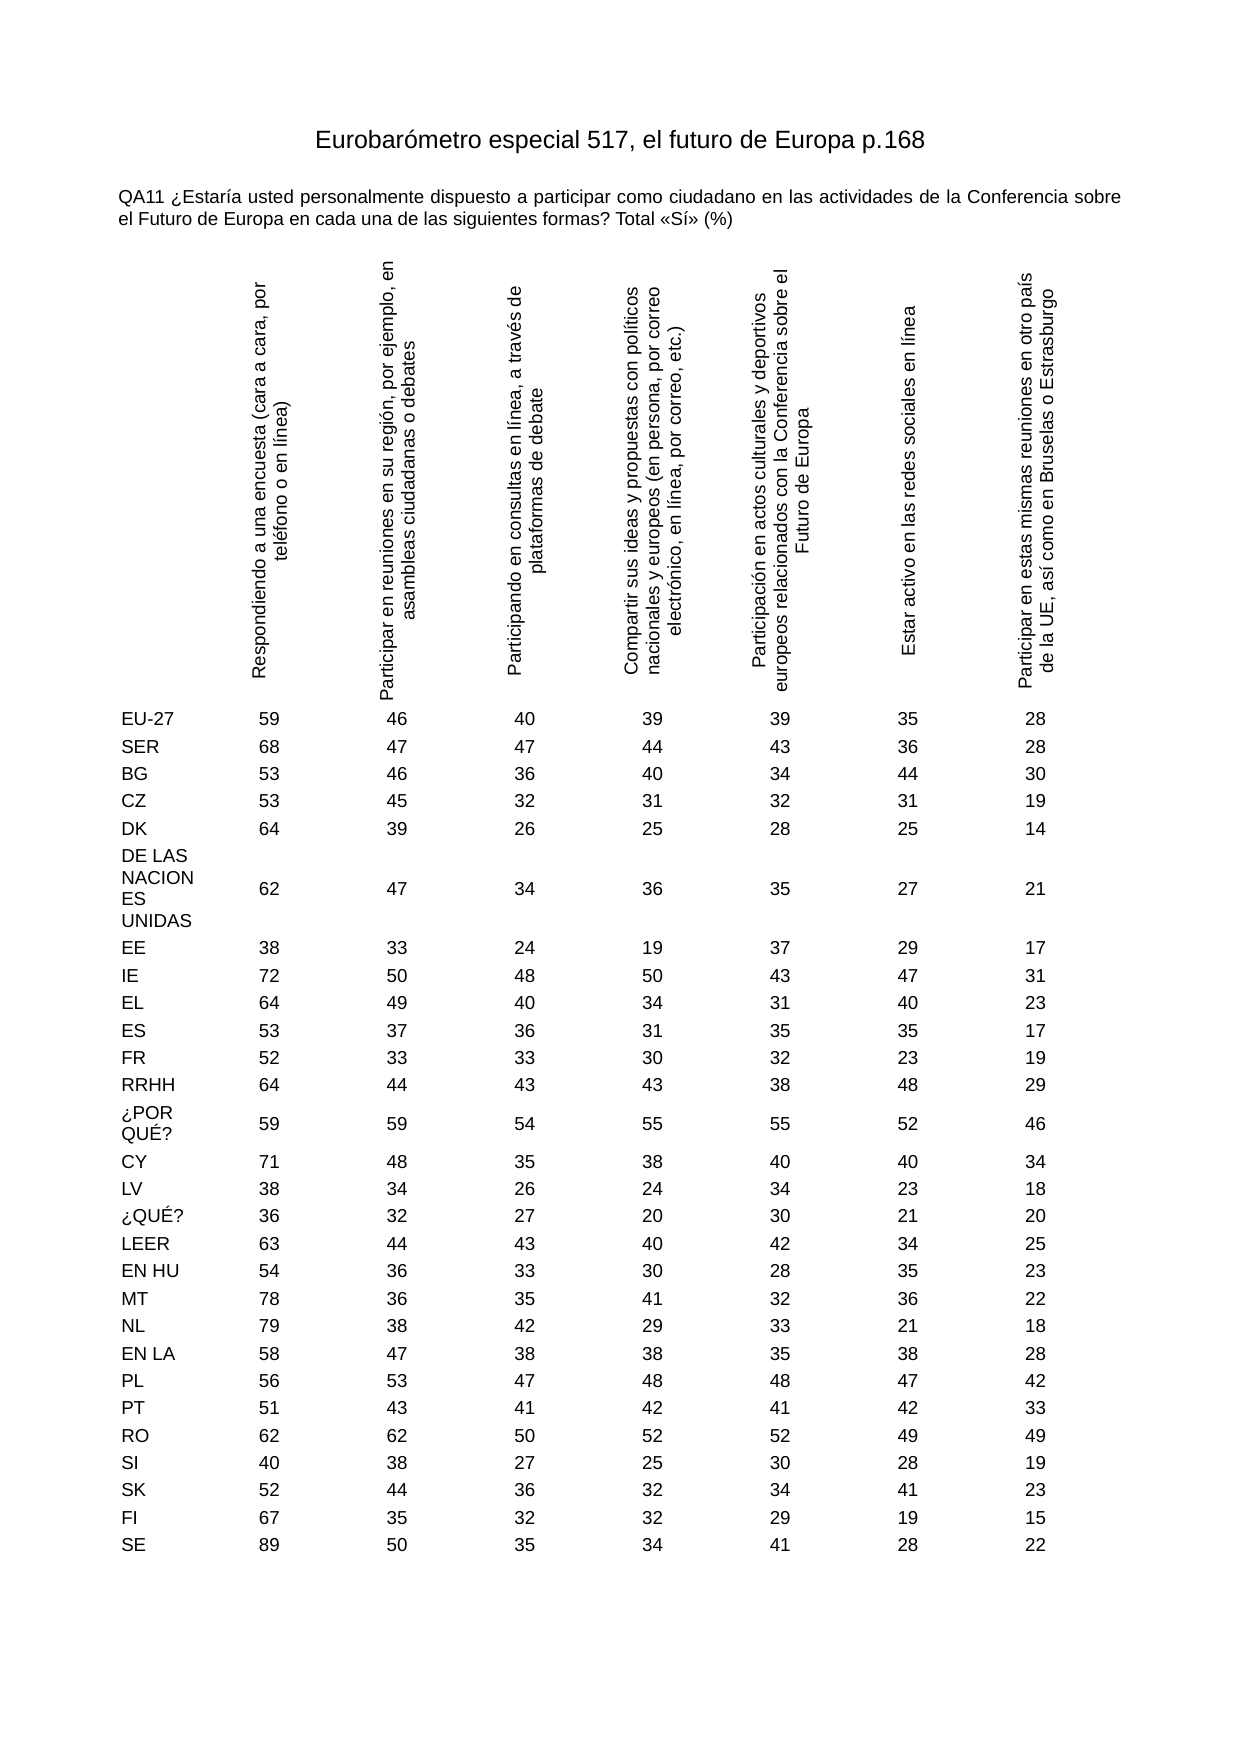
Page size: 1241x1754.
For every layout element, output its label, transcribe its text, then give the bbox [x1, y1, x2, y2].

table_cell 47 [333, 842, 461, 934]
table_cell 43 [461, 1230, 588, 1257]
table_cell 28 [844, 1449, 971, 1476]
table_cell SI [118, 1449, 205, 1476]
table_cell 19 [971, 1044, 1099, 1071]
table_cell 23 [971, 1476, 1099, 1504]
table_cell 35 [716, 1016, 844, 1044]
table_cell 62 [333, 1422, 461, 1449]
table_cell PT [118, 1394, 205, 1422]
table_cell 44 [844, 760, 971, 787]
table_cell 58 [205, 1339, 333, 1367]
table_cell 29 [971, 1071, 1099, 1099]
table_cell 36 [461, 1476, 588, 1504]
table_cell 48 [588, 1367, 716, 1394]
table_cell 28 [844, 1531, 971, 1558]
table_cell 35 [461, 1285, 588, 1312]
table_cell 41 [588, 1285, 716, 1312]
table_cell 27 [844, 842, 971, 934]
table_cell 35 [461, 1531, 588, 1558]
table_cell 18 [971, 1312, 1099, 1339]
table_cell 31 [588, 1016, 716, 1044]
table_cell 48 [716, 1367, 844, 1394]
table_cell 25 [588, 1449, 716, 1476]
table_cell 26 [461, 1175, 588, 1202]
table_header Respondiendo a una encuesta (cara a cara, por teléfono o en línea) [205, 257, 333, 705]
table_cell 49 [971, 1422, 1099, 1449]
table_cell 40 [588, 760, 716, 787]
table_cell 53 [205, 788, 333, 815]
table_cell 41 [716, 1394, 844, 1422]
table_header [118, 257, 205, 705]
table_header Participando en consultas en línea, a través de plataformas de debate [461, 257, 588, 705]
table_cell 37 [716, 934, 844, 962]
table_cell 67 [205, 1504, 333, 1531]
table_cell 36 [461, 760, 588, 787]
table_cell 28 [971, 705, 1099, 733]
table_cell 29 [716, 1504, 844, 1531]
table_cell 21 [844, 1312, 971, 1339]
table_cell 38 [461, 1339, 588, 1367]
table_cell 28 [716, 815, 844, 842]
table_cell FI [118, 1504, 205, 1531]
table_cell 52 [205, 1044, 333, 1071]
table_cell 51 [205, 1394, 333, 1422]
table_cell 55 [588, 1099, 716, 1148]
table_cell 44 [333, 1230, 461, 1257]
table_cell 48 [461, 962, 588, 989]
table_cell 52 [716, 1422, 844, 1449]
table_cell 55 [716, 1099, 844, 1148]
table_cell 35 [461, 1148, 588, 1175]
table_cell 27 [461, 1203, 588, 1230]
table_cell 23 [971, 989, 1099, 1016]
table_cell 52 [588, 1422, 716, 1449]
table_cell 35 [716, 1339, 844, 1367]
table_cell 38 [588, 1148, 716, 1175]
table_cell LEER [118, 1230, 205, 1257]
table_header Estar activo en las redes sociales en línea [844, 257, 971, 705]
table_cell 63 [205, 1230, 333, 1257]
table_cell 34 [716, 1175, 844, 1202]
table_cell 32 [716, 788, 844, 815]
table_cell 42 [716, 1230, 844, 1257]
table_cell 36 [461, 1016, 588, 1044]
table_cell 39 [716, 705, 844, 733]
table_cell 48 [333, 1148, 461, 1175]
table_cell 26 [461, 815, 588, 842]
table_cell 52 [844, 1099, 971, 1148]
table_cell 25 [844, 815, 971, 842]
table_cell 36 [588, 842, 716, 934]
table_cell 36 [333, 1257, 461, 1284]
table_cell 44 [333, 1071, 461, 1099]
table_cell 33 [971, 1394, 1099, 1422]
table_cell 40 [844, 1148, 971, 1175]
table_cell LV [118, 1175, 205, 1202]
table_cell 50 [588, 962, 716, 989]
table_cell 50 [333, 1531, 461, 1558]
table_cell 25 [588, 815, 716, 842]
table_cell 15 [971, 1504, 1099, 1531]
table_cell 20 [971, 1203, 1099, 1230]
table_cell 29 [844, 934, 971, 962]
table_cell 35 [844, 1016, 971, 1044]
table_cell 20 [588, 1203, 716, 1230]
table_cell 36 [844, 1285, 971, 1312]
table_cell 25 [971, 1230, 1099, 1257]
table_cell 35 [844, 1257, 971, 1284]
table_cell SK [118, 1476, 205, 1504]
table_cell 30 [588, 1044, 716, 1071]
table_cell 52 [205, 1476, 333, 1504]
table_cell 32 [716, 1285, 844, 1312]
text QA11 ¿Estaría usted personalmente dispuesto a participar como ciudadano en las actividades de la Conferencia sobre el Futuro de Europa en cada una de las siguientes formas? Total «Sí» (%) [118, 186, 1122, 229]
table_cell 31 [716, 989, 844, 1016]
table_cell 28 [971, 733, 1099, 760]
table_cell DE LAS NACIONES UNIDAS [118, 842, 205, 934]
table_cell 54 [461, 1099, 588, 1148]
table_cell 14 [971, 815, 1099, 842]
table_cell SER [118, 733, 205, 760]
table_cell ¿QUÉ? [118, 1203, 205, 1230]
table_cell 41 [461, 1394, 588, 1422]
table_cell 40 [461, 705, 588, 733]
table_cell 36 [205, 1203, 333, 1230]
table_cell NL [118, 1312, 205, 1339]
table_cell 31 [588, 788, 716, 815]
table_cell 89 [205, 1531, 333, 1558]
table_cell 40 [461, 989, 588, 1016]
table_cell 43 [716, 962, 844, 989]
table_cell EL [118, 989, 205, 1016]
table_cell 33 [333, 934, 461, 962]
table_cell EN HU [118, 1257, 205, 1284]
table_cell 62 [205, 842, 333, 934]
table_cell 44 [588, 733, 716, 760]
table_cell 38 [588, 1339, 716, 1367]
table_cell 47 [333, 1339, 461, 1367]
table_cell 34 [588, 1531, 716, 1558]
table_cell 33 [461, 1044, 588, 1071]
table_cell 43 [716, 733, 844, 760]
table_cell EU-27 [118, 705, 205, 733]
table_cell 31 [844, 788, 971, 815]
table_cell IE [118, 962, 205, 989]
table_cell 35 [333, 1504, 461, 1531]
table_cell 28 [716, 1257, 844, 1284]
table_cell 29 [588, 1312, 716, 1339]
table_cell 71 [205, 1148, 333, 1175]
table_cell 21 [844, 1203, 971, 1230]
table_cell 38 [716, 1071, 844, 1099]
table_cell 43 [461, 1071, 588, 1099]
table_cell 68 [205, 733, 333, 760]
table_cell 49 [844, 1422, 971, 1449]
table_cell 33 [716, 1312, 844, 1339]
table_cell 46 [333, 760, 461, 787]
table_cell 45 [333, 788, 461, 815]
table_cell 27 [461, 1449, 588, 1476]
table_cell 36 [844, 733, 971, 760]
table_cell 64 [205, 815, 333, 842]
table_cell 78 [205, 1285, 333, 1312]
table_cell 34 [588, 989, 716, 1016]
table_cell 23 [844, 1175, 971, 1202]
table_cell 34 [716, 760, 844, 787]
table_cell CZ [118, 788, 205, 815]
table_cell 42 [844, 1394, 971, 1422]
table_cell 35 [844, 705, 971, 733]
table_cell 33 [461, 1257, 588, 1284]
table_cell 33 [333, 1044, 461, 1071]
table_cell ¿POR QUÉ? [118, 1099, 205, 1148]
table_cell 53 [333, 1367, 461, 1394]
table_cell 47 [844, 962, 971, 989]
table_cell 17 [971, 934, 1099, 962]
table_cell 32 [461, 1504, 588, 1531]
table_cell DK [118, 815, 205, 842]
table_cell 30 [588, 1257, 716, 1284]
table_cell 19 [844, 1504, 971, 1531]
table_cell 21 [971, 842, 1099, 934]
table_cell 19 [971, 788, 1099, 815]
table_cell 32 [461, 788, 588, 815]
table_cell 79 [205, 1312, 333, 1339]
table_cell EE [118, 934, 205, 962]
table_cell 34 [716, 1476, 844, 1504]
table_cell 19 [971, 1449, 1099, 1476]
table_cell 47 [333, 733, 461, 760]
table_cell 41 [716, 1531, 844, 1558]
table_cell 35 [716, 842, 844, 934]
table_cell 40 [205, 1449, 333, 1476]
table_cell 59 [205, 1099, 333, 1148]
table_cell 40 [716, 1148, 844, 1175]
table_cell 19 [588, 934, 716, 962]
table_cell 34 [333, 1175, 461, 1202]
table_cell 38 [333, 1449, 461, 1476]
table_cell 59 [205, 705, 333, 733]
table_cell 30 [716, 1203, 844, 1230]
table_cell 39 [333, 815, 461, 842]
table_cell 44 [333, 1476, 461, 1504]
table_cell 24 [588, 1175, 716, 1202]
table_cell 42 [971, 1367, 1099, 1394]
table_cell 32 [588, 1504, 716, 1531]
table_cell 43 [588, 1071, 716, 1099]
table_cell SE [118, 1531, 205, 1558]
table_cell 62 [205, 1422, 333, 1449]
table_cell 22 [971, 1285, 1099, 1312]
table_cell 39 [588, 705, 716, 733]
table_cell 30 [971, 760, 1099, 787]
table_cell 47 [461, 1367, 588, 1394]
table_header Participación en actos culturales y deportivos europeos relacionados con la Conferencia sobre el Futuro de Europa [716, 257, 844, 705]
table_cell 50 [333, 962, 461, 989]
table_cell EN LA [118, 1339, 205, 1367]
table_header Compartir sus ideas y propuestas con políticos nacionales y europeos (en persona, por correo electrónico, en línea, por correo, etc.) [588, 257, 716, 705]
table_cell CY [118, 1148, 205, 1175]
table_cell 53 [205, 1016, 333, 1044]
table_cell ES [118, 1016, 205, 1044]
table_cell 40 [844, 989, 971, 1016]
table_cell 23 [971, 1257, 1099, 1284]
table_cell 50 [461, 1422, 588, 1449]
table_cell 46 [333, 705, 461, 733]
table_cell 28 [971, 1339, 1099, 1367]
table_cell 46 [971, 1099, 1099, 1148]
table_cell 64 [205, 989, 333, 1016]
table_header Participar en estas mismas reuniones en otro país de la UE, así como en Bruselas o Estrasburgo [971, 257, 1099, 705]
table_cell 37 [333, 1016, 461, 1044]
table_cell 38 [205, 934, 333, 962]
table_header Participar en reuniones en su región, por ejemplo, en asambleas ciudadanas o debates [333, 257, 461, 705]
table_cell 41 [844, 1476, 971, 1504]
table_cell 49 [333, 989, 461, 1016]
table_cell 30 [716, 1449, 844, 1476]
table_cell 43 [333, 1394, 461, 1422]
table_cell 32 [333, 1203, 461, 1230]
table_cell 56 [205, 1367, 333, 1394]
table_cell 48 [844, 1071, 971, 1099]
table_cell 18 [971, 1175, 1099, 1202]
table_cell 34 [461, 842, 588, 934]
table_cell 32 [588, 1476, 716, 1504]
table_cell PL [118, 1367, 205, 1394]
table_cell 38 [333, 1312, 461, 1339]
table_cell RO [118, 1422, 205, 1449]
table_cell 42 [588, 1394, 716, 1422]
table_cell 24 [461, 934, 588, 962]
table_cell 36 [333, 1285, 461, 1312]
table_cell 22 [971, 1531, 1099, 1558]
table_cell MT [118, 1285, 205, 1312]
table_cell 40 [588, 1230, 716, 1257]
table_cell 54 [205, 1257, 333, 1284]
table_cell 34 [844, 1230, 971, 1257]
table_cell 17 [971, 1016, 1099, 1044]
table_cell 38 [844, 1339, 971, 1367]
table_cell 53 [205, 760, 333, 787]
table_cell 59 [333, 1099, 461, 1148]
table_cell 31 [971, 962, 1099, 989]
table_cell FR [118, 1044, 205, 1071]
table_cell 38 [205, 1175, 333, 1202]
table_cell 72 [205, 962, 333, 989]
table_cell BG [118, 760, 205, 787]
table_cell 42 [461, 1312, 588, 1339]
table_cell 23 [844, 1044, 971, 1071]
table_cell 34 [971, 1148, 1099, 1175]
table_cell 47 [844, 1367, 971, 1394]
table_cell 32 [716, 1044, 844, 1071]
table_cell RRHH [118, 1071, 205, 1099]
table_cell 64 [205, 1071, 333, 1099]
table_cell 47 [461, 733, 588, 760]
